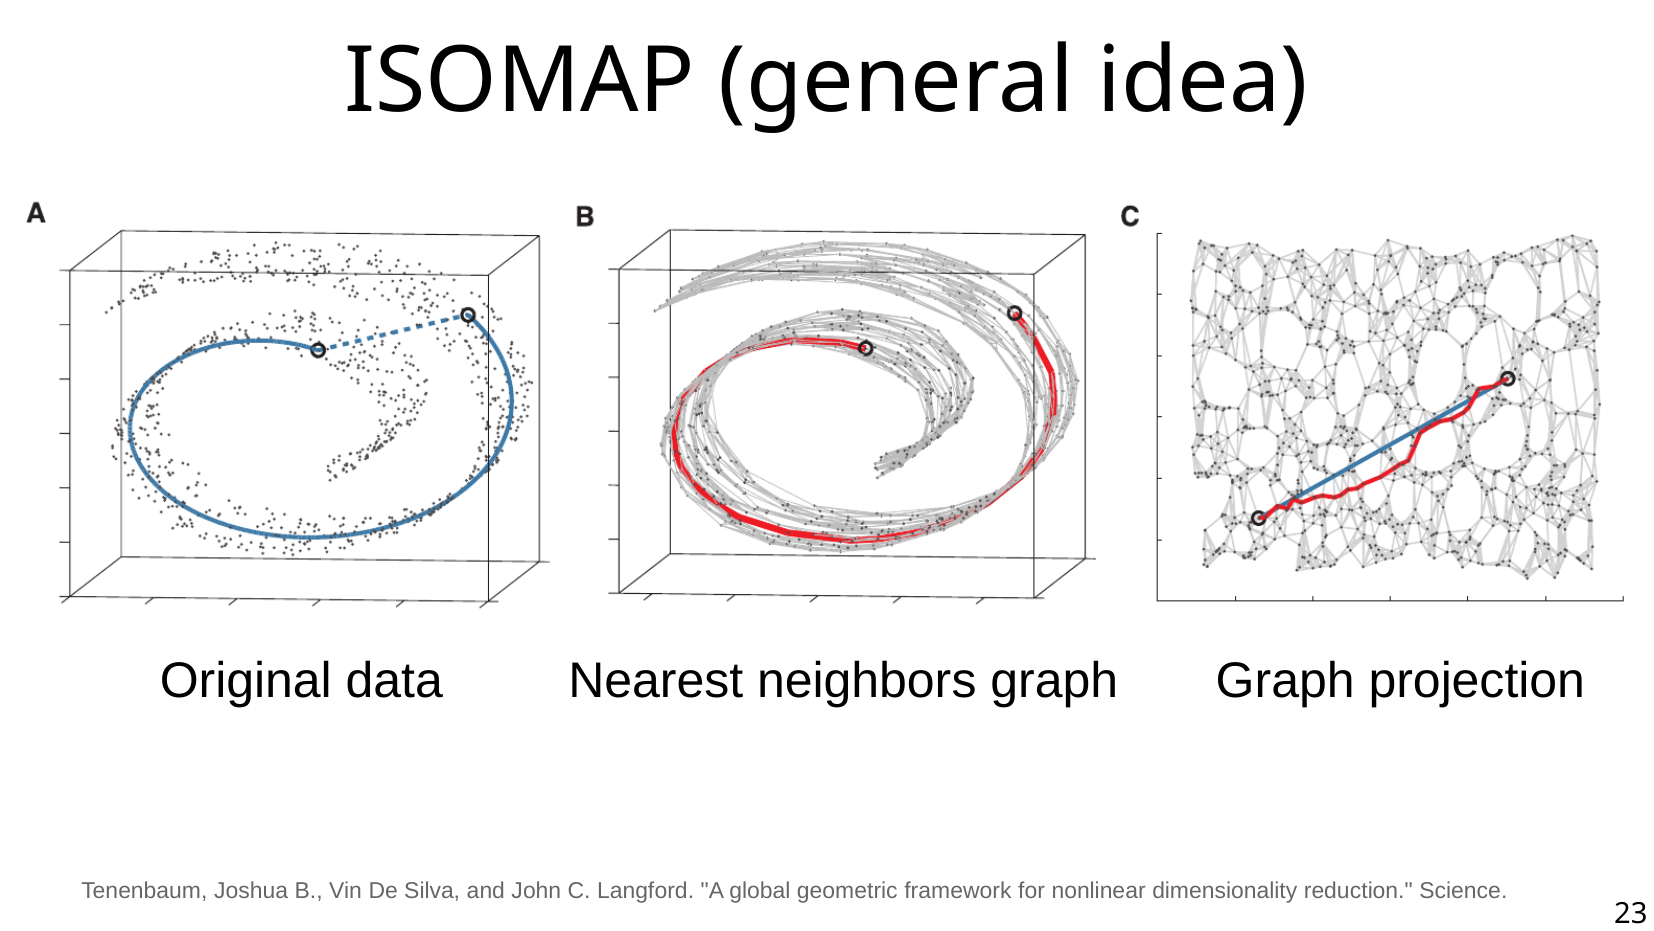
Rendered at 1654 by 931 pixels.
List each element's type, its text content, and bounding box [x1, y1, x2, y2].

text_box Original data Nearest neighbors graph Graph projection [75, 645, 1621, 716]
text_box Tenenbaum, Joshua B., Vin De Silva, and John C. Langford. "A global geometric framework for nonlinear dimensionality reduction." Science. [0, 870, 1591, 931]
title ISOMAP (general idea) [82, 1, 1571, 151]
picture [0, 189, 1653, 616]
